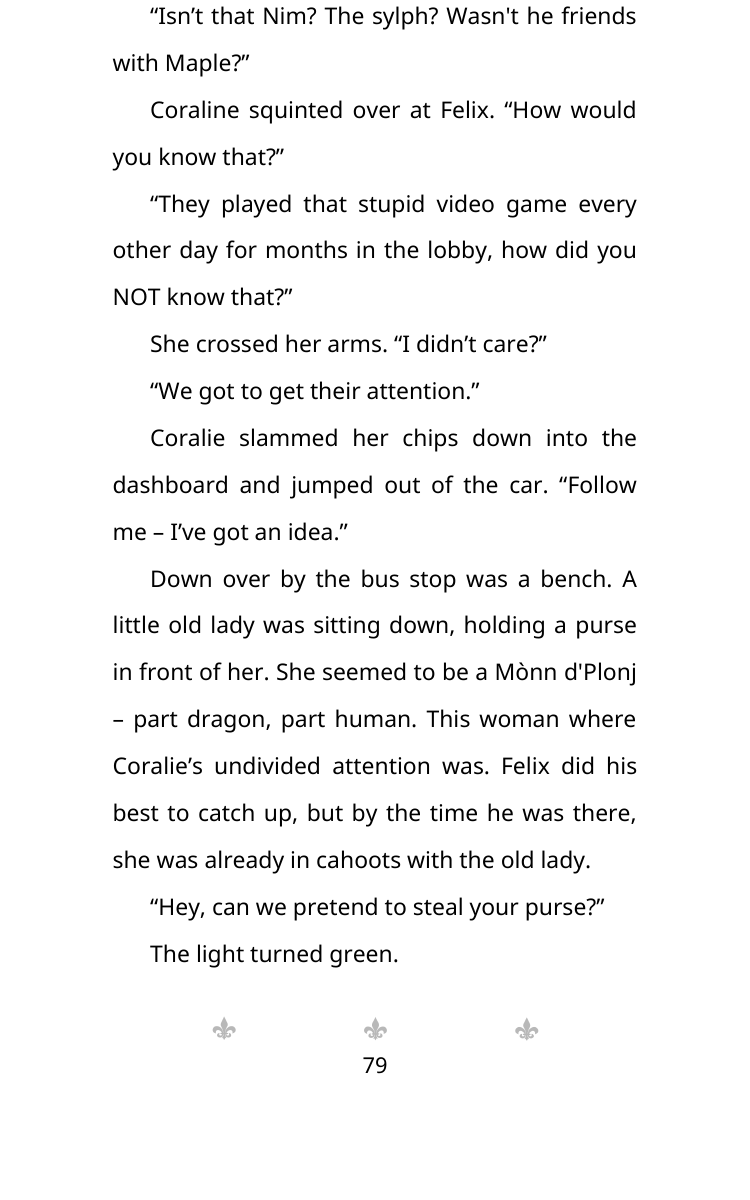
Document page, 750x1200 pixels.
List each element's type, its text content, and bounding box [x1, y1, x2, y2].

text The light turned green. [112, 937, 637, 969]
text Down over by the bus stop was a bench. A little old lady was sitting down, holding a purse in front of her. She seemed to be a Mònn d'Plonj – part dragon, part human. This woman where Coralie’s undivided attention was. Felix did his best to catch up, but by the time he was there, she was already in cahoots with the old lady. [112, 562, 637, 875]
text Coraline squinted over at Felix. “How would you know that?” [112, 94, 637, 172]
text “We got to get their attention.” [112, 375, 637, 406]
text “Isn’t that Nim? The sylph? Wasn't he friends with Maple?” [112, 0, 637, 78]
text She crossed her arms. “I didn’t care?” [112, 328, 637, 359]
text “They played that stupid video game every other day for months in the lobby, how did you NOT know that?” [112, 187, 637, 312]
text Coralie slammed her chips down into the dashboard and jumped out of the car. “Follow me – I’ve got an idea.” [112, 422, 637, 547]
text “Hey, can we pretend to steal your purse?” [112, 891, 637, 922]
